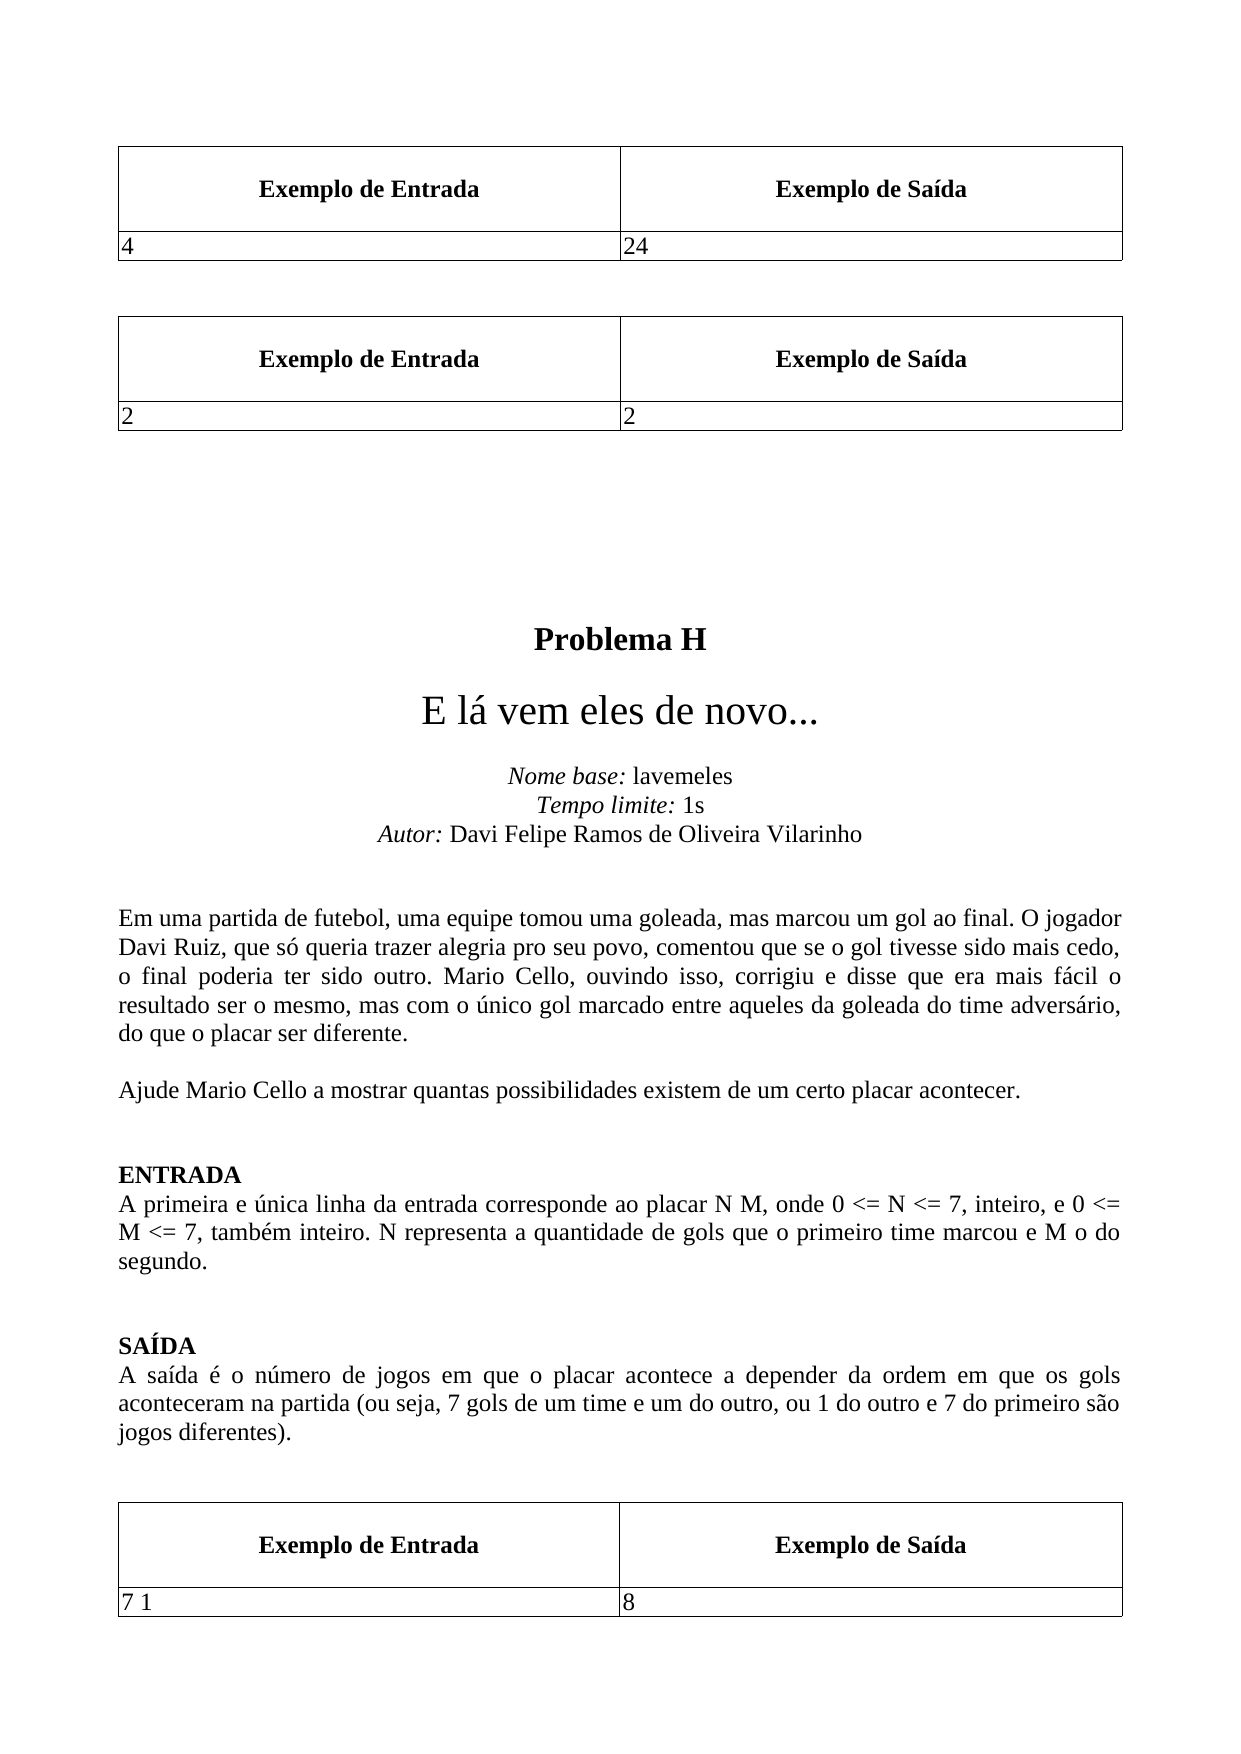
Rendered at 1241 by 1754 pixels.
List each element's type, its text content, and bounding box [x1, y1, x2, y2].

table_header Exemplo de Saída [621, 317, 1122, 401]
table_cell 7 1 [119, 1588, 619, 1616]
text Autor: Davi Felipe Ramos de Oliveira Vilarinho [118, 819, 1122, 847]
text SAÍDA [118, 1331, 1122, 1360]
table_cell 8 [620, 1588, 1122, 1616]
text E lá vem eles de novo... [118, 685, 1122, 733]
text Ajude Mario Cello a mostrar quantas possibilidades existem de um certo placar acontecer. [118, 1075, 1122, 1104]
text Tempo limite: 1s [118, 790, 1122, 819]
table_cell 4 [119, 232, 620, 260]
table_cell 24 [621, 232, 1122, 260]
table_header Exemplo de Entrada [119, 317, 620, 401]
text Problema H [118, 619, 1122, 657]
table_cell 2 [621, 402, 1122, 430]
table_header Exemplo de Saída [621, 147, 1122, 231]
text A saída é o número de jogos em que o placar acontece a depender da ordem em que os gols aconteceram na partida (ou seja, 7 gols de um time e um do outro, ou 1 do outro e 7 do primeiro são jogos diferentes). [118, 1360, 1122, 1446]
table_header Exemplo de Saída [620, 1503, 1122, 1587]
table_header Exemplo de Entrada [119, 1503, 619, 1587]
text Nome base: lavemeles [118, 761, 1122, 790]
table_header Exemplo de Entrada [119, 147, 620, 231]
text A primeira e única linha da entrada corresponde ao placar N M, onde 0 <= N <= 7, inteiro, e 0 <= M <= 7, também inteiro. N representa a quantidade de gols que o primeiro time marcou e M o do segundo. [118, 1189, 1122, 1275]
text Em uma partida de futebol, uma equipe tomou uma goleada, mas marcou um gol ao final. O jogador Davi Ruiz, que só queria trazer alegria pro seu povo, comentou que se o gol tivesse sido mais cedo, o final poderia ter sido outro. Mario Cello, ouvindo isso, corrigiu e disse que era mais fácil o resultado ser o mesmo, mas com o único gol marcado entre aqueles da goleada do time adversário, do que o placar ser diferente. [118, 903, 1122, 1047]
table_cell 2 [119, 402, 620, 430]
text ENTRADA [118, 1160, 1122, 1189]
